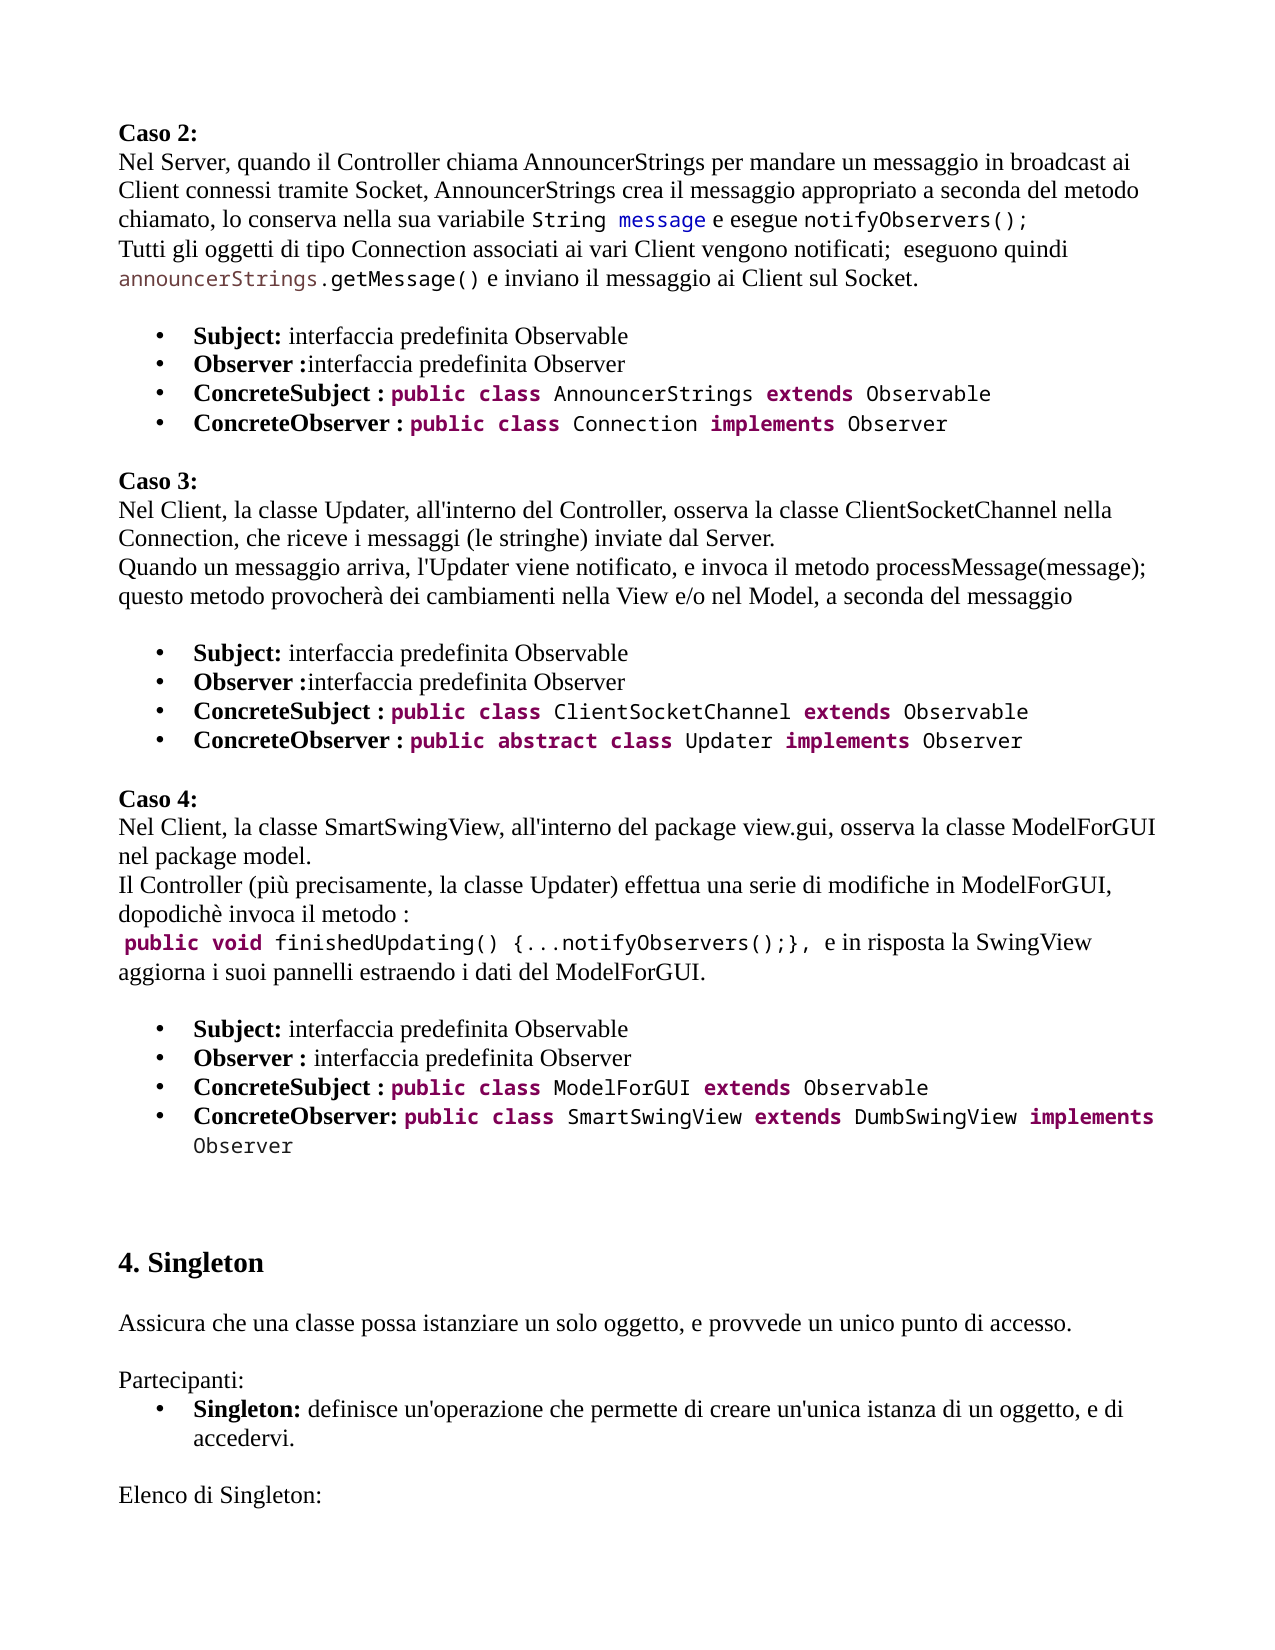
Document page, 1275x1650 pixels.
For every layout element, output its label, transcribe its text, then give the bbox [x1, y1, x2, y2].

text Caso 4: [118, 784, 1157, 812]
text Caso 2: [118, 118, 1157, 147]
text Il Controller (più precisamente, la classe Updater) effettua una serie di modifiche in ModelForGUI, dopodichè invoca il metodo : [118, 870, 1157, 927]
text 4. Singleton [118, 1245, 1157, 1279]
text Nel Client, la classe Updater, all'interno del Controller, osserva la classe ClientSocketChannel nella Connection, che riceve i messaggi (le stringhe) inviate dal Server. [118, 495, 1157, 552]
text Assicura che una classe possa istanziare un solo oggetto, e provvede un unico punto di accesso. [118, 1308, 1157, 1336]
list ConcreteSubject : public class AnnouncerStrings extends Observable [156, 378, 1157, 408]
list Observer :interfaccia predefinita Observer [156, 349, 1157, 378]
list Subject: interfaccia predefinita Observable [156, 638, 1157, 667]
list ConcreteObserver : public class Connection implements Observer [156, 408, 1157, 437]
list Subject: interfaccia predefinita Observable [156, 1014, 1157, 1043]
text Partecipanti: [118, 1365, 1157, 1394]
list ConcreteSubject : public class ClientSocketChannel extends Observable [156, 696, 1157, 726]
list Observer :interfaccia predefinita Observer [156, 667, 1157, 696]
list ConcreteObserver: public class SmartSwingView extends DumbSwingView implements Observer [156, 1101, 1157, 1159]
text Elenco di Singleton: [118, 1480, 1157, 1509]
text Nel Client, la classe SmartSwingView, all'interno del package view.gui, osserva la classe ModelForGUI nel package model. [118, 812, 1157, 870]
list Singleton: definisce un'operazione che permette di creare un'unica istanza di un oggetto, e di accedervi. [156, 1394, 1157, 1451]
text public void finishedUpdating() {...notifyObservers();}, e in risposta la SwingView aggiorna i suoi pannelli estraendo i dati del ModelForGUI. [118, 927, 1157, 986]
text Nel Server, quando il Controller chiama AnnouncerStrings per mandare un messaggio in broadcast ai Client connessi tramite Socket, AnnouncerStrings crea il messaggio appropriato a seconda del metodo chiamato, lo conserva nella sua variabile String message e esegue notifyObservers(); [118, 147, 1157, 234]
text Caso 3: [118, 466, 1157, 495]
list ConcreteObserver : public abstract class Updater implements Observer [156, 726, 1157, 755]
list ConcreteSubject : public class ModelForGUI extends Observable [156, 1072, 1157, 1101]
text Tutti gli oggetti di tipo Connection associati ai vari Client vengono notificati; eseguono quindi announcerStrings.getMessage() e inviano il messaggio ai Client sul Socket. [118, 234, 1157, 292]
list Observer : interfaccia predefinita Observer [156, 1043, 1157, 1072]
list Subject: interfaccia predefinita Observable [156, 321, 1157, 349]
text Quando un messaggio arriva, l'Updater viene notificato, e invoca il metodo processMessage(message); questo metodo provocherà dei cambiamenti nella View e/o nel Model, a seconda del messaggio [118, 552, 1157, 610]
